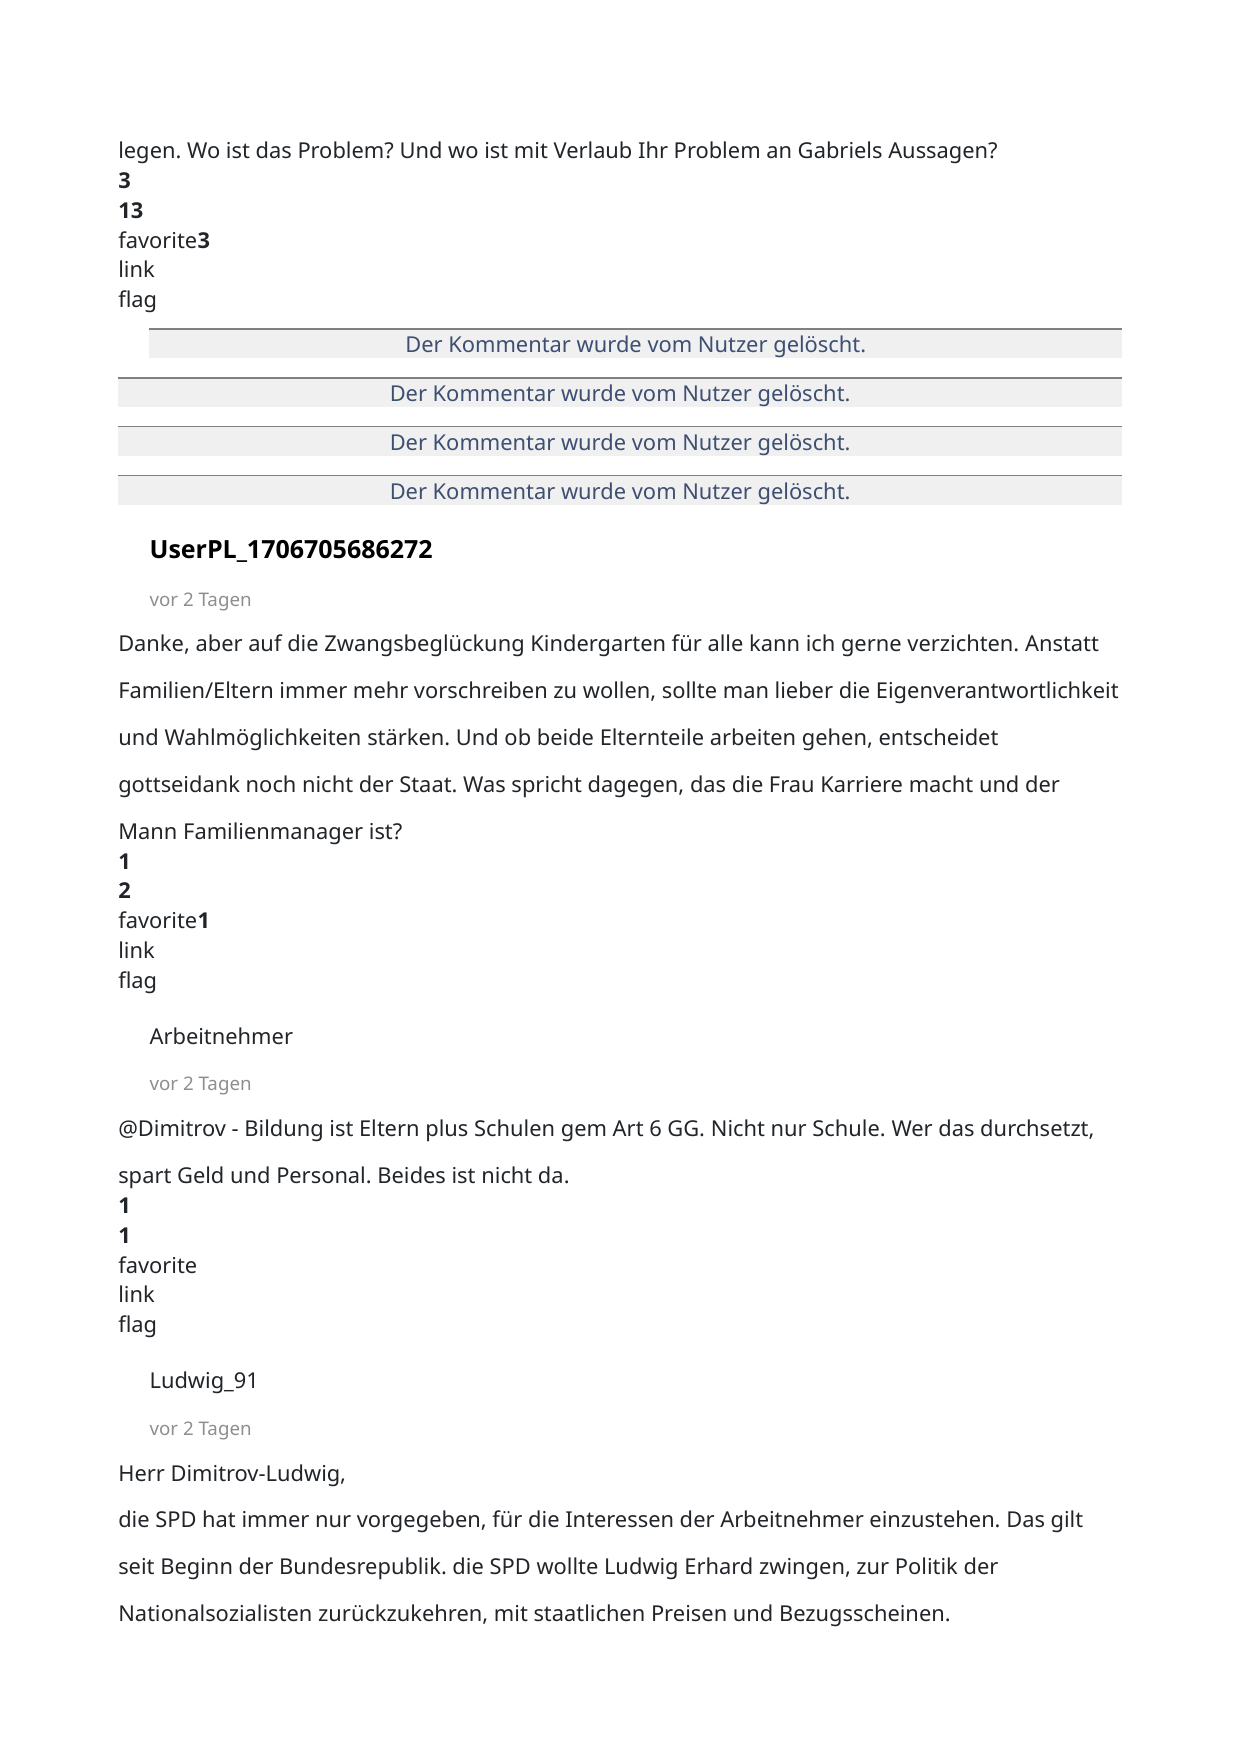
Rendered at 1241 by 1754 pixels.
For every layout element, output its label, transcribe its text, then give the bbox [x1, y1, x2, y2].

text favorite [118, 1249, 1122, 1279]
text 1 [118, 1190, 1122, 1220]
text vor 2 Tagen [149, 1067, 1122, 1096]
text Herr Dimitrov-Ludwig, die SPD hat immer nur vorgegeben, für die Interessen der Arbeitnehmer einzustehen. Das gilt seit Beginn der Bundesrepublik. die SPD wollte Ludwig Erhard zwingen, zur Politik der Nationalsozialisten zurückzukehren, mit staatlichen Preisen und Bezugsscheinen. [118, 1441, 1122, 1628]
text legen. Wo ist das Problem? Und wo ist mit Verlaub Ihr Problem an Gabriels Aussagen? [118, 118, 1122, 165]
text Der Kommentar wurde vom Nutzer gelöscht. [118, 427, 1122, 456]
text vor 2 Tagen [149, 582, 1122, 611]
text 1 [118, 846, 1122, 876]
text Der Kommentar wurde vom Nutzer gelöscht. [149, 330, 1122, 358]
text @Dimitrov - Bildung ist Eltern plus Schulen gem Art 6 GG. Nicht nur Schule. Wer das durchsetzt, spart Geld und Personal. Beides ist nicht da. [118, 1096, 1122, 1190]
text link [118, 1279, 1122, 1309]
text 1 [118, 1220, 1122, 1249]
text Der Kommentar wurde vom Nutzer gelöscht. [118, 379, 1122, 407]
text flag [118, 1309, 1122, 1339]
text favorite1 [118, 905, 1122, 935]
text Der Kommentar wurde vom Nutzer gelöscht. [118, 476, 1122, 505]
text 2 [118, 876, 1122, 905]
text flag [118, 965, 1122, 995]
text vor 2 Tagen [149, 1411, 1122, 1441]
text 3 [118, 165, 1122, 195]
text Ludwig_91 [149, 1354, 1114, 1395]
text Arbeitnehmer [149, 1010, 1114, 1051]
text UserPL_1706705686272 [149, 525, 1114, 566]
text link [118, 254, 1122, 284]
text link [118, 935, 1122, 965]
text favorite3 [118, 224, 1122, 254]
text Danke, aber auf die Zwangsbeglückung Kindergarten für alle kann ich gerne verzichten. Anstatt Familien/Eltern immer mehr vorschreiben zu wollen, sollte man lieber die Eigenverantwortlichkeit und Wahlmöglichkeiten stärken. Und ob beide Elternteile arbeiten gehen, entscheidet gottseidank noch nicht der Staat. Was spricht dagegen, das die Frau Karriere macht und der Mann Familienmanager ist? [118, 611, 1122, 846]
text 13 [118, 195, 1122, 224]
text flag [118, 284, 1122, 314]
